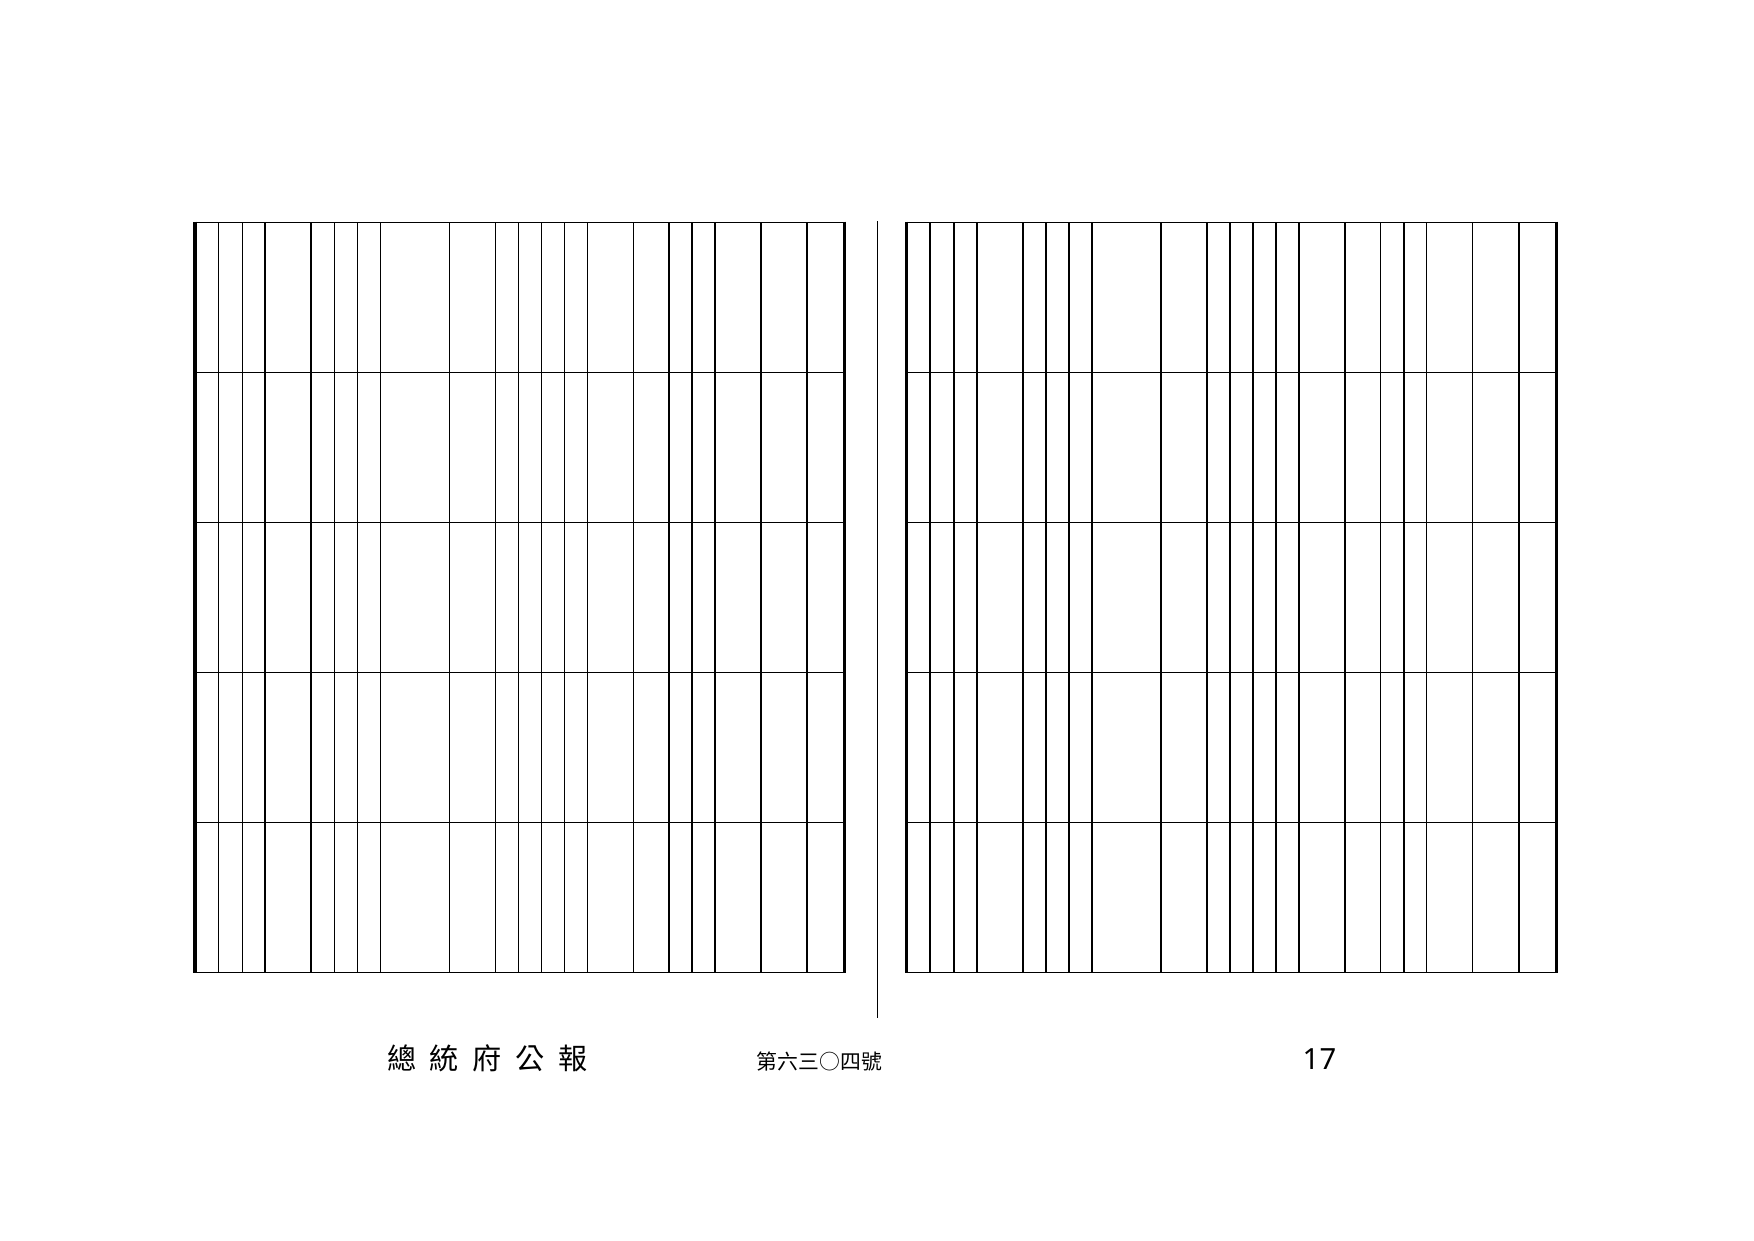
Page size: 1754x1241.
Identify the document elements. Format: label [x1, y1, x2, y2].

table_cell [1184, 523, 1206, 672]
table_cell [243, 223, 264, 372]
table_cell [565, 373, 587, 522]
table_cell [1070, 223, 1091, 372]
table_cell [197, 673, 218, 822]
table_cell [266, 673, 288, 822]
table_cell [1427, 223, 1450, 372]
table_cell [288, 373, 310, 522]
table_cell [1405, 373, 1426, 522]
table_cell [450, 373, 472, 522]
table_cell [403, 823, 426, 972]
table_cell [1427, 373, 1450, 522]
table_cell [1024, 823, 1045, 972]
table_cell [381, 523, 403, 672]
table_cell [1496, 373, 1518, 522]
table_cell [762, 373, 784, 522]
table_cell [243, 823, 264, 972]
table_cell [1473, 373, 1496, 522]
table_cell [693, 523, 714, 672]
table_cell [1405, 673, 1426, 822]
table_cell [243, 673, 264, 822]
table_cell [808, 673, 843, 822]
table_cell [693, 673, 714, 822]
table_cell [1231, 373, 1252, 522]
table_cell [219, 823, 242, 972]
table_cell [908, 373, 929, 522]
table_cell [611, 673, 633, 822]
table_cell [1115, 673, 1138, 822]
table_cell [426, 823, 449, 972]
table_cell [808, 523, 843, 672]
table_cell [1277, 373, 1298, 522]
table_cell [738, 223, 760, 372]
table_cell [1162, 373, 1184, 522]
table_cell [670, 673, 691, 822]
table_cell [288, 223, 310, 372]
table_cell [1093, 523, 1115, 672]
table_cell [1184, 673, 1206, 822]
table_cell [784, 823, 806, 972]
table_cell [450, 223, 472, 372]
table_cell [243, 373, 264, 522]
table_cell [1254, 523, 1275, 672]
table_cell [634, 673, 668, 822]
table_cell [1115, 823, 1138, 972]
table_cell [1300, 223, 1322, 372]
table_cell [403, 223, 426, 372]
table_cell [1450, 673, 1472, 822]
table_cell [1231, 523, 1252, 672]
table_cell [634, 523, 668, 672]
table_cell [908, 523, 929, 672]
table_cell [611, 823, 633, 972]
table_cell [808, 823, 843, 972]
table_cell [588, 823, 611, 972]
table_cell [312, 823, 334, 972]
table_cell [634, 373, 668, 522]
table_cell [1184, 823, 1206, 972]
table_cell [611, 373, 633, 522]
table_cell [1070, 373, 1091, 522]
table_cell [381, 373, 403, 522]
table_cell [1024, 223, 1045, 372]
table_cell [1070, 673, 1091, 822]
table_cell [1000, 373, 1022, 522]
table_cell [955, 673, 976, 822]
table_cell [288, 523, 310, 672]
table_cell [1047, 373, 1068, 522]
table_cell [1346, 673, 1380, 822]
table_cell [542, 673, 564, 822]
table_cell [670, 523, 691, 672]
table_cell [219, 523, 242, 672]
table_cell [1138, 823, 1160, 972]
table_cell [738, 523, 760, 672]
table_cell [1047, 523, 1068, 672]
table_cell [426, 373, 449, 522]
table_cell [312, 673, 334, 822]
table_cell [978, 223, 1000, 372]
table_cell [1381, 673, 1403, 822]
table_cell [978, 823, 1000, 972]
table_cell [738, 823, 760, 972]
table_cell [784, 373, 806, 522]
table_cell [1231, 823, 1252, 972]
table_cell [1300, 673, 1322, 822]
table_cell [1138, 523, 1160, 672]
table_cell [670, 223, 691, 372]
table_cell [1115, 523, 1138, 672]
table_cell [381, 823, 403, 972]
table_cell [670, 373, 691, 522]
table_cell [1300, 373, 1322, 522]
table_cell [197, 373, 218, 522]
table_cell [450, 673, 472, 822]
table_cell [693, 823, 714, 972]
table_cell [1450, 373, 1472, 522]
table_cell [1184, 223, 1206, 372]
table_cell [1473, 673, 1496, 822]
table_cell [426, 223, 449, 372]
table_cell [335, 223, 357, 372]
table_cell [565, 223, 587, 372]
table_cell [403, 673, 426, 822]
table_cell [542, 823, 564, 972]
table_cell [955, 223, 976, 372]
table_cell [1381, 373, 1403, 522]
table_cell [381, 673, 403, 822]
table_cell [266, 373, 288, 522]
table_cell [634, 223, 668, 372]
table_cell [197, 523, 218, 672]
table_cell [358, 673, 380, 822]
table_cell [762, 223, 784, 372]
table_cell [1381, 523, 1403, 672]
table_cell [784, 523, 806, 672]
table_cell [1520, 523, 1555, 672]
table_cell [1473, 223, 1496, 372]
table_cell [588, 523, 611, 672]
table_cell [1300, 823, 1322, 972]
table_cell [1322, 523, 1344, 672]
table_cell [542, 373, 564, 522]
table_cell [808, 223, 843, 372]
table_cell [1300, 523, 1322, 672]
table_cell [1322, 823, 1344, 972]
table_cell [588, 223, 611, 372]
table_cell [1346, 523, 1380, 672]
table_cell [931, 523, 953, 672]
table_cell [565, 823, 587, 972]
table_cell [1520, 673, 1555, 822]
table_cell [1346, 823, 1380, 972]
table_cell [219, 373, 242, 522]
table_cell [197, 823, 218, 972]
table_cell [1254, 823, 1275, 972]
table_cell [473, 223, 495, 372]
table_cell [978, 673, 1000, 822]
table_cell [1115, 373, 1138, 522]
table_cell [473, 373, 495, 522]
table_cell [588, 373, 611, 522]
table_cell [1047, 223, 1068, 372]
table_cell [1047, 823, 1068, 972]
table_cell [716, 673, 738, 822]
table_cell [519, 673, 541, 822]
table_cell [565, 523, 587, 672]
table_cell [266, 523, 288, 672]
table_cell [1277, 823, 1298, 972]
table_cell [381, 223, 403, 372]
table_cell [908, 823, 929, 972]
table_cell [1496, 673, 1518, 822]
table_cell [1405, 823, 1426, 972]
table_cell [716, 223, 738, 372]
table_cell [450, 823, 472, 972]
table_cell [1208, 673, 1229, 822]
table_cell [611, 523, 633, 672]
table_cell [496, 523, 518, 672]
table_cell [1450, 223, 1472, 372]
table_cell [931, 223, 953, 372]
table_cell [931, 673, 953, 822]
table_cell [542, 223, 564, 372]
table_cell [931, 823, 953, 972]
table_cell [784, 223, 806, 372]
table_cell [634, 823, 668, 972]
table_cell [693, 373, 714, 522]
table_cell [1093, 223, 1115, 372]
table_cell [1277, 223, 1298, 372]
table_cell [738, 373, 760, 522]
table_cell [219, 223, 242, 372]
table_cell [1473, 823, 1496, 972]
table_cell [1496, 223, 1518, 372]
table_cell [496, 223, 518, 372]
table_cell [496, 373, 518, 522]
table_cell [1070, 523, 1091, 672]
table_cell [426, 523, 449, 672]
table_cell [335, 373, 357, 522]
table_cell [1231, 223, 1252, 372]
table_cell [335, 523, 357, 672]
table_cell [335, 823, 357, 972]
table_cell [1427, 523, 1450, 672]
table_cell [670, 823, 691, 972]
table_cell [1254, 373, 1275, 522]
table_cell [1277, 523, 1298, 672]
table_cell [762, 523, 784, 672]
table_cell [1208, 523, 1229, 672]
table_cell [312, 223, 334, 372]
table_cell [1277, 673, 1298, 822]
table_cell [955, 823, 976, 972]
table_cell [519, 823, 541, 972]
table_cell [542, 523, 564, 672]
table_cell [1322, 223, 1344, 372]
table_cell [908, 673, 929, 822]
table_cell [219, 673, 242, 822]
table_cell [1520, 823, 1555, 972]
table_cell [473, 823, 495, 972]
table_cell [1322, 373, 1344, 522]
table_cell [908, 223, 929, 372]
table_cell [716, 823, 738, 972]
table_cell [243, 523, 264, 672]
table_cell [955, 373, 976, 522]
table_cell [358, 223, 380, 372]
table_cell [1405, 223, 1426, 372]
table_cell [1093, 823, 1115, 972]
table_cell [762, 673, 784, 822]
table_cell [312, 373, 334, 522]
table_cell [1162, 223, 1184, 372]
table_cell [1162, 673, 1184, 822]
table_cell [693, 223, 714, 372]
table_cell [312, 523, 334, 672]
table_cell [1346, 223, 1380, 372]
table_cell [611, 223, 633, 372]
table_cell [496, 673, 518, 822]
table_cell [1000, 823, 1022, 972]
table_cell [1024, 673, 1045, 822]
table_cell [1405, 523, 1426, 672]
table_cell [1093, 373, 1115, 522]
table_cell [519, 223, 541, 372]
table_cell [1381, 223, 1403, 372]
table_cell [1162, 523, 1184, 672]
table_cell [473, 673, 495, 822]
table_cell [1000, 523, 1022, 672]
table_cell [197, 223, 218, 372]
table_cell [716, 373, 738, 522]
table_cell [1346, 373, 1380, 522]
table_cell [931, 373, 953, 522]
table_cell [403, 373, 426, 522]
table_cell [1184, 373, 1206, 522]
table_cell [519, 373, 541, 522]
table_cell [358, 823, 380, 972]
table_cell [1254, 673, 1275, 822]
table_cell [473, 523, 495, 672]
table_cell [1138, 673, 1160, 822]
table_cell [358, 523, 380, 672]
table_cell [335, 673, 357, 822]
table_cell [358, 373, 380, 522]
table_cell [784, 673, 806, 822]
table_cell [1070, 823, 1091, 972]
table_cell [1427, 673, 1450, 822]
table_cell [519, 523, 541, 672]
table_cell [1322, 673, 1344, 822]
table_cell [1427, 823, 1450, 972]
table_cell [1381, 823, 1403, 972]
table_cell [1254, 223, 1275, 372]
table_cell [1138, 223, 1160, 372]
table_cell [978, 373, 1000, 522]
table_cell [288, 673, 310, 822]
table_cell [1162, 823, 1184, 972]
table_cell [426, 673, 449, 822]
table_cell [955, 523, 976, 672]
table_cell [1208, 823, 1229, 972]
table_cell [1231, 673, 1252, 822]
table_cell [266, 823, 288, 972]
table_cell [1138, 373, 1160, 522]
table_cell [1520, 223, 1555, 372]
table_cell [565, 673, 587, 822]
table_cell [403, 523, 426, 672]
table_cell [808, 373, 843, 522]
table_cell [1047, 673, 1068, 822]
table_cell [1000, 223, 1022, 372]
table_cell [978, 523, 1000, 672]
table_cell [1024, 523, 1045, 672]
table_cell [450, 523, 472, 672]
table_cell [1450, 823, 1472, 972]
table_cell [1496, 523, 1518, 672]
table_cell [1450, 523, 1472, 672]
table_cell [1496, 823, 1518, 972]
table_cell [1473, 523, 1496, 672]
table_cell [266, 223, 288, 372]
table_cell [716, 523, 738, 672]
table_cell [1208, 223, 1229, 372]
table_cell [1115, 223, 1138, 372]
table_cell [762, 823, 784, 972]
table_cell [588, 673, 611, 822]
table_cell [1093, 673, 1115, 822]
table_cell [288, 823, 310, 972]
table_cell [738, 673, 760, 822]
table_cell [1208, 373, 1229, 522]
table_cell [1520, 373, 1555, 522]
table_cell [1024, 373, 1045, 522]
table_cell [496, 823, 518, 972]
table_cell [1000, 673, 1022, 822]
